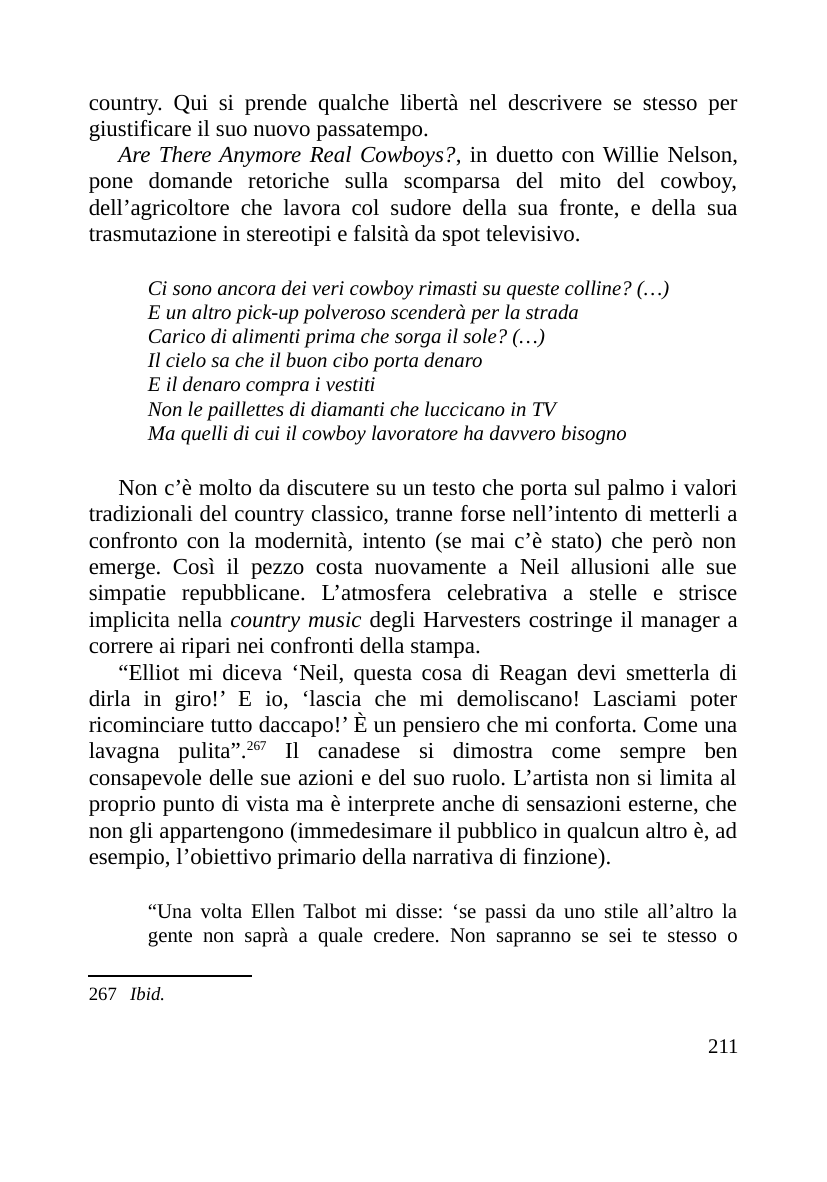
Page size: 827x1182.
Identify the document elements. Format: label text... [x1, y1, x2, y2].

text E il denaro compra i vestiti [88, 372, 738, 396]
text “Elliot mi diceva ‘Neil, questa cosa di Reagan devi smetterla di dirla in giro!’ E io, ‘lascia che mi demoliscano! Lasciami poter ricominciare tutto daccapo!’ È un pensiero che mi conforta. Come una lavagna pulita”. Il canadese si dimostra come sempre ben consapevole delle sue azioni e del suo ruolo. L’artista non si limita al proprio punto di vista ma è interprete anche di sensazioni esterne, che non gli appartengono (immedesimare il pubblico in qualcun altro è, ad esempio, l’obiettivo primario della narrativa di finzione). [88, 658, 738, 869]
text Non c’è molto da discutere su un testo che porta sul palmo i valori tradizionali del country classico, tranne forse nell’intento di metterli a confronto con la modernità, intento (se mai c’è stato) che però non emerge. Così il pezzo costa nuovamente a Neil allusioni alle sue simpatie repubblicane. L’atmosfera celebrativa a stelle e strisce implicita nella country music degli Harvesters costringe il manager a correre ai ripari nei confronti della stampa. [88, 474, 738, 658]
text Ibid. [88, 982, 738, 1004]
text Il cielo sa che il buon cibo porta denaro [88, 348, 738, 372]
text Ma quelli di cui il cowboy lavoratore ha davvero bisogno [88, 421, 738, 444]
text Ci sono ancora dei veri cowboy rimasti su queste colline? (…) [88, 276, 738, 300]
text Are There Anymore Real Cowboys?, in duetto con Willie Nelson, pone domande retoriche sulla scomparsa del mito del cowboy, dell’agricoltore che lavora col sudore della sua fronte, e della sua trasmutazione in stereotipi e falsità da spot televisivo. [88, 141, 738, 247]
text “Una volta Ellen Talbot mi disse: ‘se passi da uno stile all’altro la gente non saprà a quale credere. Non sapranno se sei te stesso o [148, 899, 738, 947]
text Non le paillettes di diamanti che luccicano in TV [88, 396, 738, 421]
text country. Qui si prende qualche libertà nel descrivere se stesso per giustificare il suo nuovo passatempo. [88, 88, 738, 141]
text E un altro pick-up polveroso scenderà per la strada [88, 300, 738, 324]
text Carico di alimenti prima che sorga il sole? (…) [88, 324, 738, 348]
